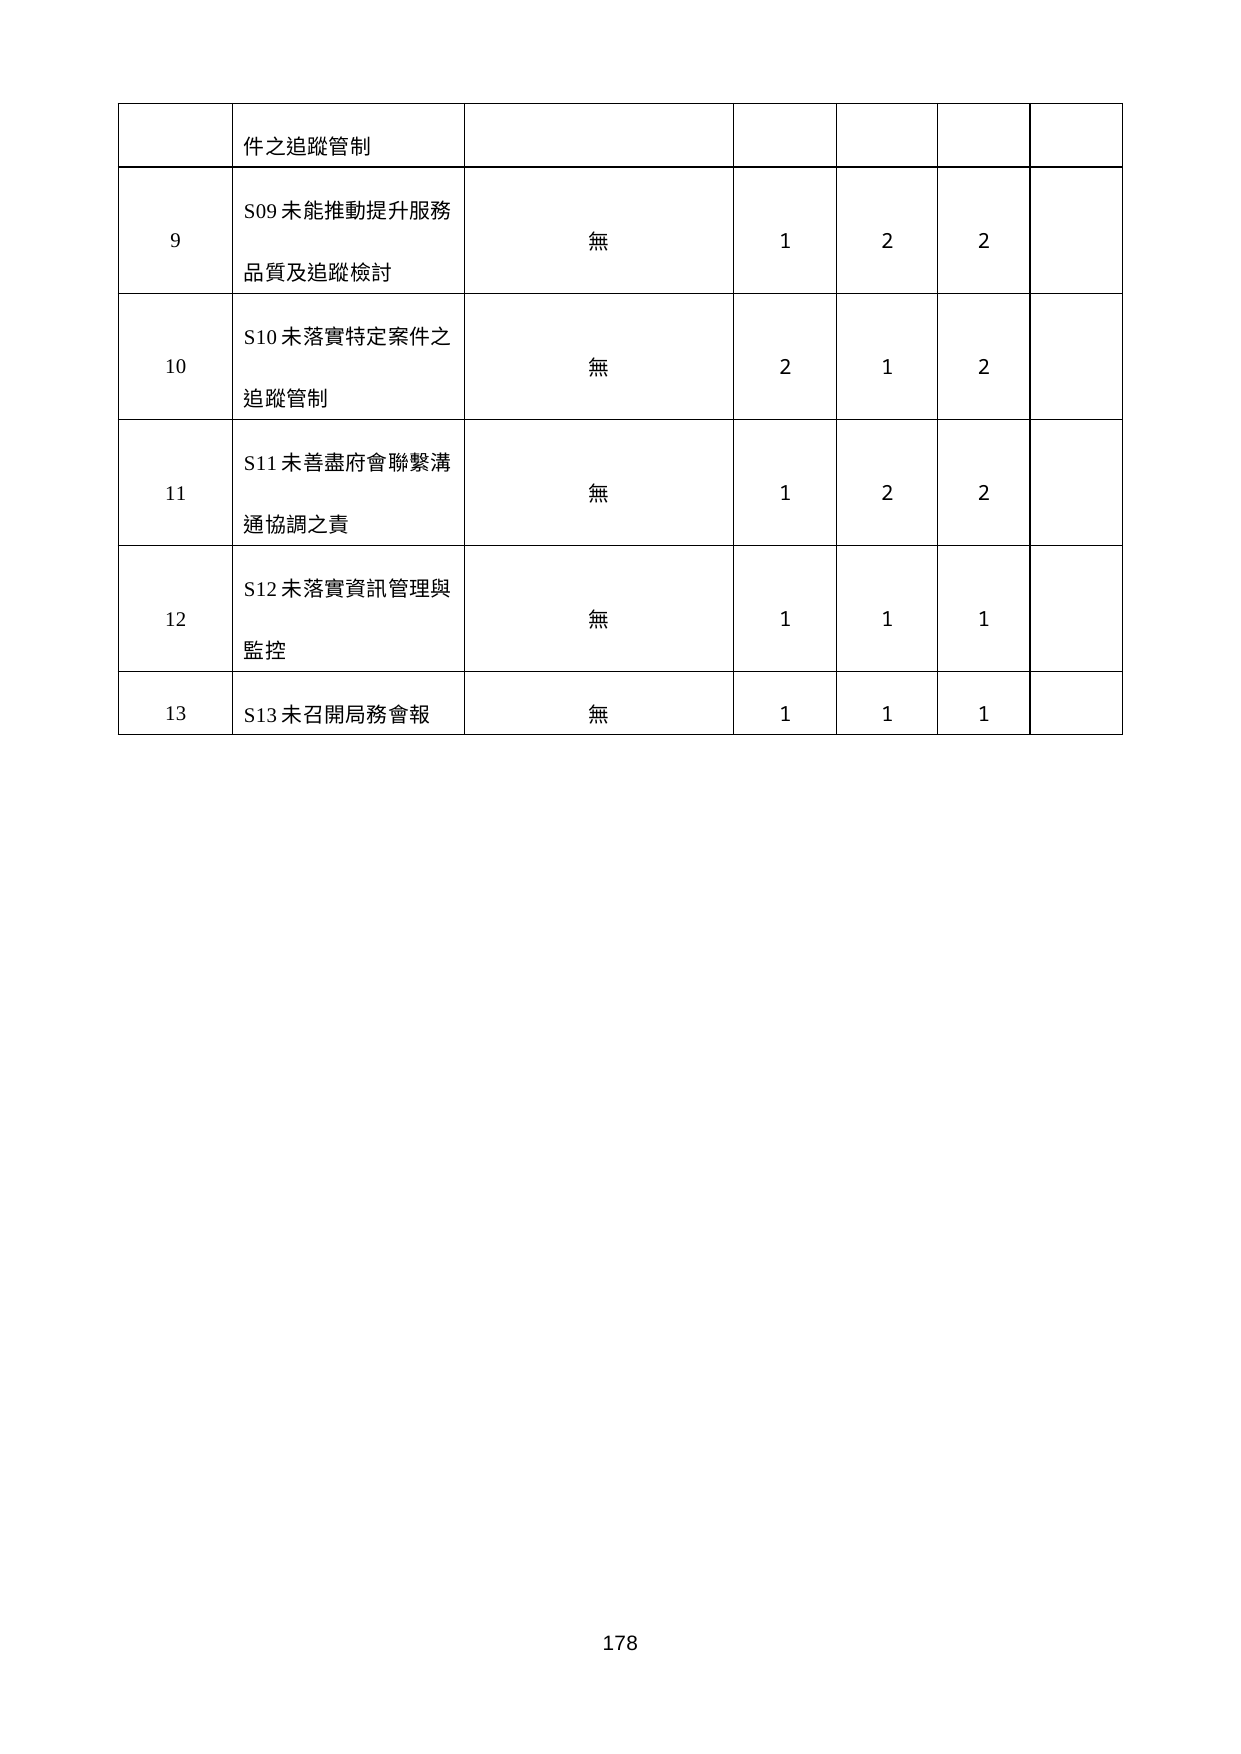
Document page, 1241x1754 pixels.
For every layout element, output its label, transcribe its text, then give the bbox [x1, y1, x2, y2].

table_cell 無 [465, 672, 733, 734]
table_cell 9 [119, 168, 232, 292]
table_cell 1 [734, 672, 836, 734]
table_cell [734, 104, 836, 166]
table_cell [1031, 168, 1122, 292]
table_cell S13未召開局務會報 [233, 672, 464, 734]
table_cell 無 [465, 420, 733, 544]
table_cell 2 [938, 420, 1029, 544]
table_cell [837, 104, 937, 166]
table_cell [1031, 294, 1122, 418]
table_cell 1 [938, 546, 1029, 671]
table_cell 2 [938, 294, 1029, 418]
table_cell [1031, 672, 1122, 734]
table_cell 無 [465, 168, 733, 292]
table_cell 1 [837, 294, 937, 418]
table_cell [1031, 546, 1122, 671]
table_cell 2 [837, 168, 937, 292]
table_cell [465, 104, 733, 166]
table_cell [938, 104, 1029, 166]
table_cell 2 [837, 420, 937, 544]
table_cell [1031, 104, 1122, 166]
table_cell 1 [938, 672, 1029, 734]
table_cell 1 [734, 168, 836, 292]
table_cell 1 [734, 546, 836, 671]
table_cell 10 [119, 294, 232, 418]
table_cell [1031, 420, 1122, 544]
table_cell [119, 104, 232, 166]
table_cell S10未落實特定案件之追蹤管制 [233, 294, 464, 418]
table_cell 12 [119, 546, 232, 671]
table_cell 1 [837, 546, 937, 671]
table_cell 11 [119, 420, 232, 544]
table_cell S11未善盡府會聯繫溝通協調之責 [233, 420, 464, 544]
table_cell 2 [938, 168, 1029, 292]
table_cell 無 [465, 546, 733, 671]
table_cell 無 [465, 294, 733, 418]
table_cell 件之追蹤管制 [233, 104, 464, 166]
table_cell 2 [734, 294, 836, 418]
table_cell 1 [734, 420, 836, 544]
table_cell S09未能推動提升服務品質及追蹤檢討 [233, 168, 464, 292]
table_cell 13 [119, 672, 232, 734]
table_cell 1 [837, 672, 937, 734]
table_cell S12未落實資訊管理與監控 [233, 546, 464, 671]
